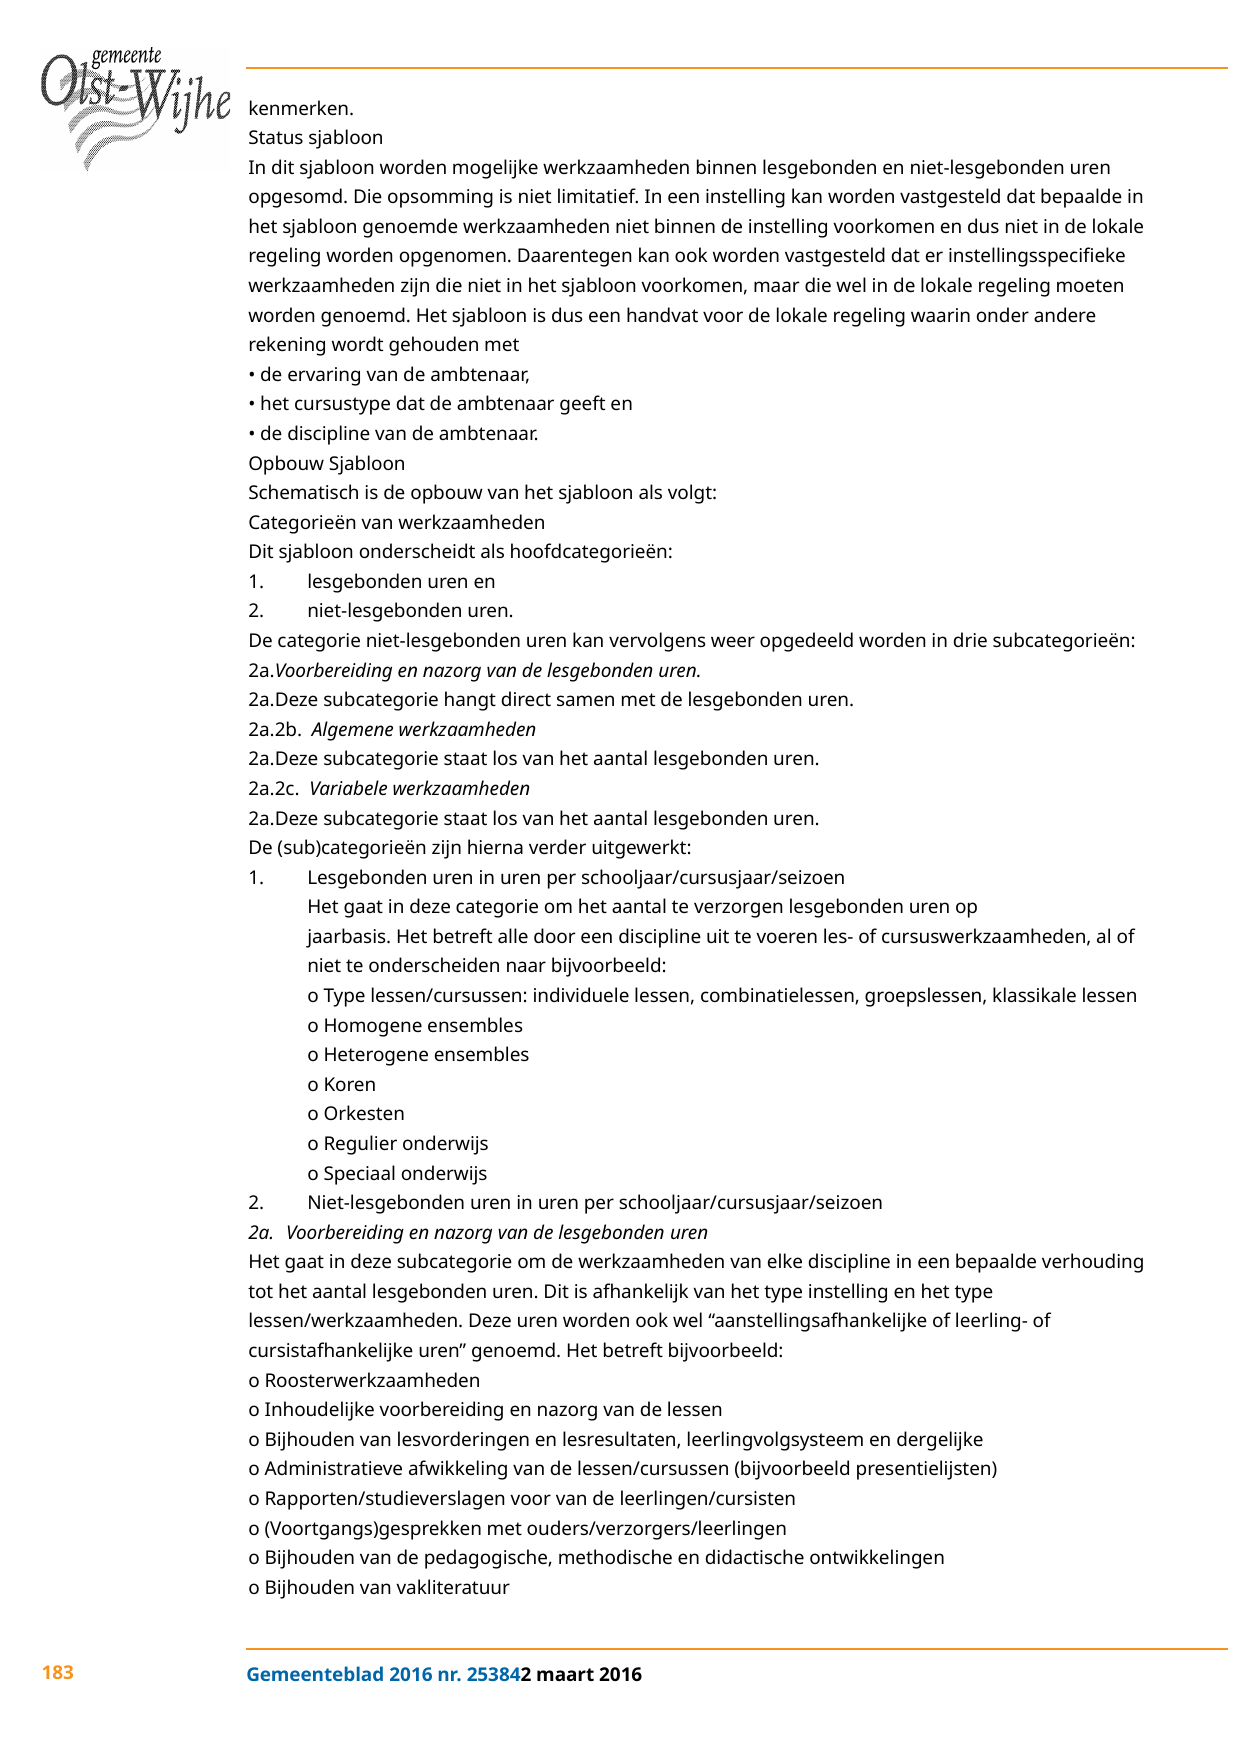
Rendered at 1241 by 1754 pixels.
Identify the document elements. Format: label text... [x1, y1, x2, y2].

list o Type lessen/cursussen: individuele lessen, combinatielessen, groepslessen, klassikale lessen [248, 982, 1152, 1008]
text 2a.Voorbereiding en nazorg van de lesgebonden uren. [248, 657, 1152, 683]
text • het cursustype dat de ambtenaar geeft en [248, 391, 1152, 416]
text De categorie niet-lesgebonden uren kan vervolgens weer opgedeeld worden in drie subcategorieën: [248, 627, 1152, 653]
picture [41, 47, 231, 172]
list o Orkesten [248, 1101, 1152, 1126]
text 2a.Deze subcategorie hangt direct samen met de lesgebonden uren. [248, 686, 1152, 712]
list Het gaat in deze categorie om het aantal te verzorgen lesgebonden uren op [248, 893, 1152, 919]
text o Bijhouden van lesvorderingen en lesresultaten, leerlingvolgsysteem en dergelijke [248, 1426, 1152, 1452]
list jaarbasis. Het betreft alle door een discipline uit te voeren les- of cursuswerkzaamheden, al of niet te onderscheiden naar bijvoorbeeld: [248, 923, 1152, 978]
text • de ervaring van de ambtenaar, [248, 361, 1152, 387]
text o Roosterwerkzaamheden [248, 1367, 1152, 1393]
list o Regulier onderwijs [248, 1130, 1152, 1156]
text 2a. Voorbereiding en nazorg van de lesgebonden uren [248, 1219, 1152, 1245]
text • de discipline van de ambtenaar. [248, 420, 1152, 446]
text o Bijhouden van de pedagogische, methodische en didactische ontwikkelingen [248, 1544, 1152, 1570]
list Lesgebonden uren in uren per schooljaar/cursusjaar/seizoen [248, 864, 1152, 890]
text o Inhoudelijke voorbereiding en nazorg van de lessen [248, 1396, 1152, 1422]
list o Speciaal onderwijs [248, 1160, 1152, 1186]
text o Bijhouden van vakliteratuur [248, 1574, 1152, 1600]
text Opbouw Sjabloon [248, 450, 1152, 476]
text In dit sjabloon worden mogelijke werkzaamheden binnen lesgebonden en niet-lesgebonden uren opgesomd. Die opsomming is niet limitatief. In een instelling kan worden vastgesteld dat bepaalde in het sjabloon genoemde werkzaamheden niet binnen de instelling voorkomen en dus niet in de lokale regeling worden opgenomen. Daarentegen kan ook worden vastgesteld dat er instellingsspecifieke werkzaamheden zijn die niet in het sjabloon voorkomen, maar die wel in de lokale regeling moeten worden genoemd. Het sjabloon is dus een handvat voor de lokale regeling waarin onder andere rekening wordt gehouden met [248, 154, 1152, 357]
list lesgebonden uren en [248, 568, 1152, 594]
text De (sub)categorieën zijn hierna verder uitgewerkt: [248, 834, 1152, 860]
text 2a.Deze subcategorie staat los van het aantal lesgebonden uren. [248, 746, 1152, 771]
text 2a.Deze subcategorie staat los van het aantal lesgebonden uren. [248, 805, 1152, 831]
list niet-lesgebonden uren. [248, 598, 1152, 623]
text Het gaat in deze subcategorie om de werkzaamheden van elke discipline in een bepaalde verhouding tot het aantal lesgebonden uren. Dit is afhankelijk van het type instelling en het type lessen/werkzaamheden. Deze uren worden ook wel “aanstellingsafhankelijke of leerling- of cursistafhankelijke uren” genoemd. Het betreft bijvoorbeeld: [248, 1248, 1152, 1363]
list o Heterogene ensembles [248, 1041, 1152, 1067]
list o Homogene ensembles [248, 1012, 1152, 1038]
text Categorieën van werkzaamheden [248, 509, 1152, 535]
text 2a.2b. Algemene werkzaamheden [248, 716, 1152, 742]
list Niet-lesgebonden uren in uren per schooljaar/cursusjaar/seizoen [248, 1189, 1152, 1215]
text Dit sjabloon onderscheidt als hoofdcategorieën: [248, 538, 1152, 564]
text o Administratieve afwikkeling van de lessen/cursussen (bijvoorbeeld presentielijsten) [248, 1456, 1152, 1481]
text Schematisch is de opbouw van het sjabloon als volgt: [248, 479, 1152, 505]
list o Koren [248, 1071, 1152, 1097]
text o (Voortgangs)gesprekken met ouders/verzorgers/leerlingen [248, 1515, 1152, 1541]
text o Rapporten/studieverslagen voor van de leerlingen/cursisten [248, 1485, 1152, 1511]
text Status sjabloon [248, 124, 1152, 150]
text kenmerken. [248, 95, 1152, 121]
text 2a.2c. Variabele werkzaamheden [248, 775, 1152, 801]
